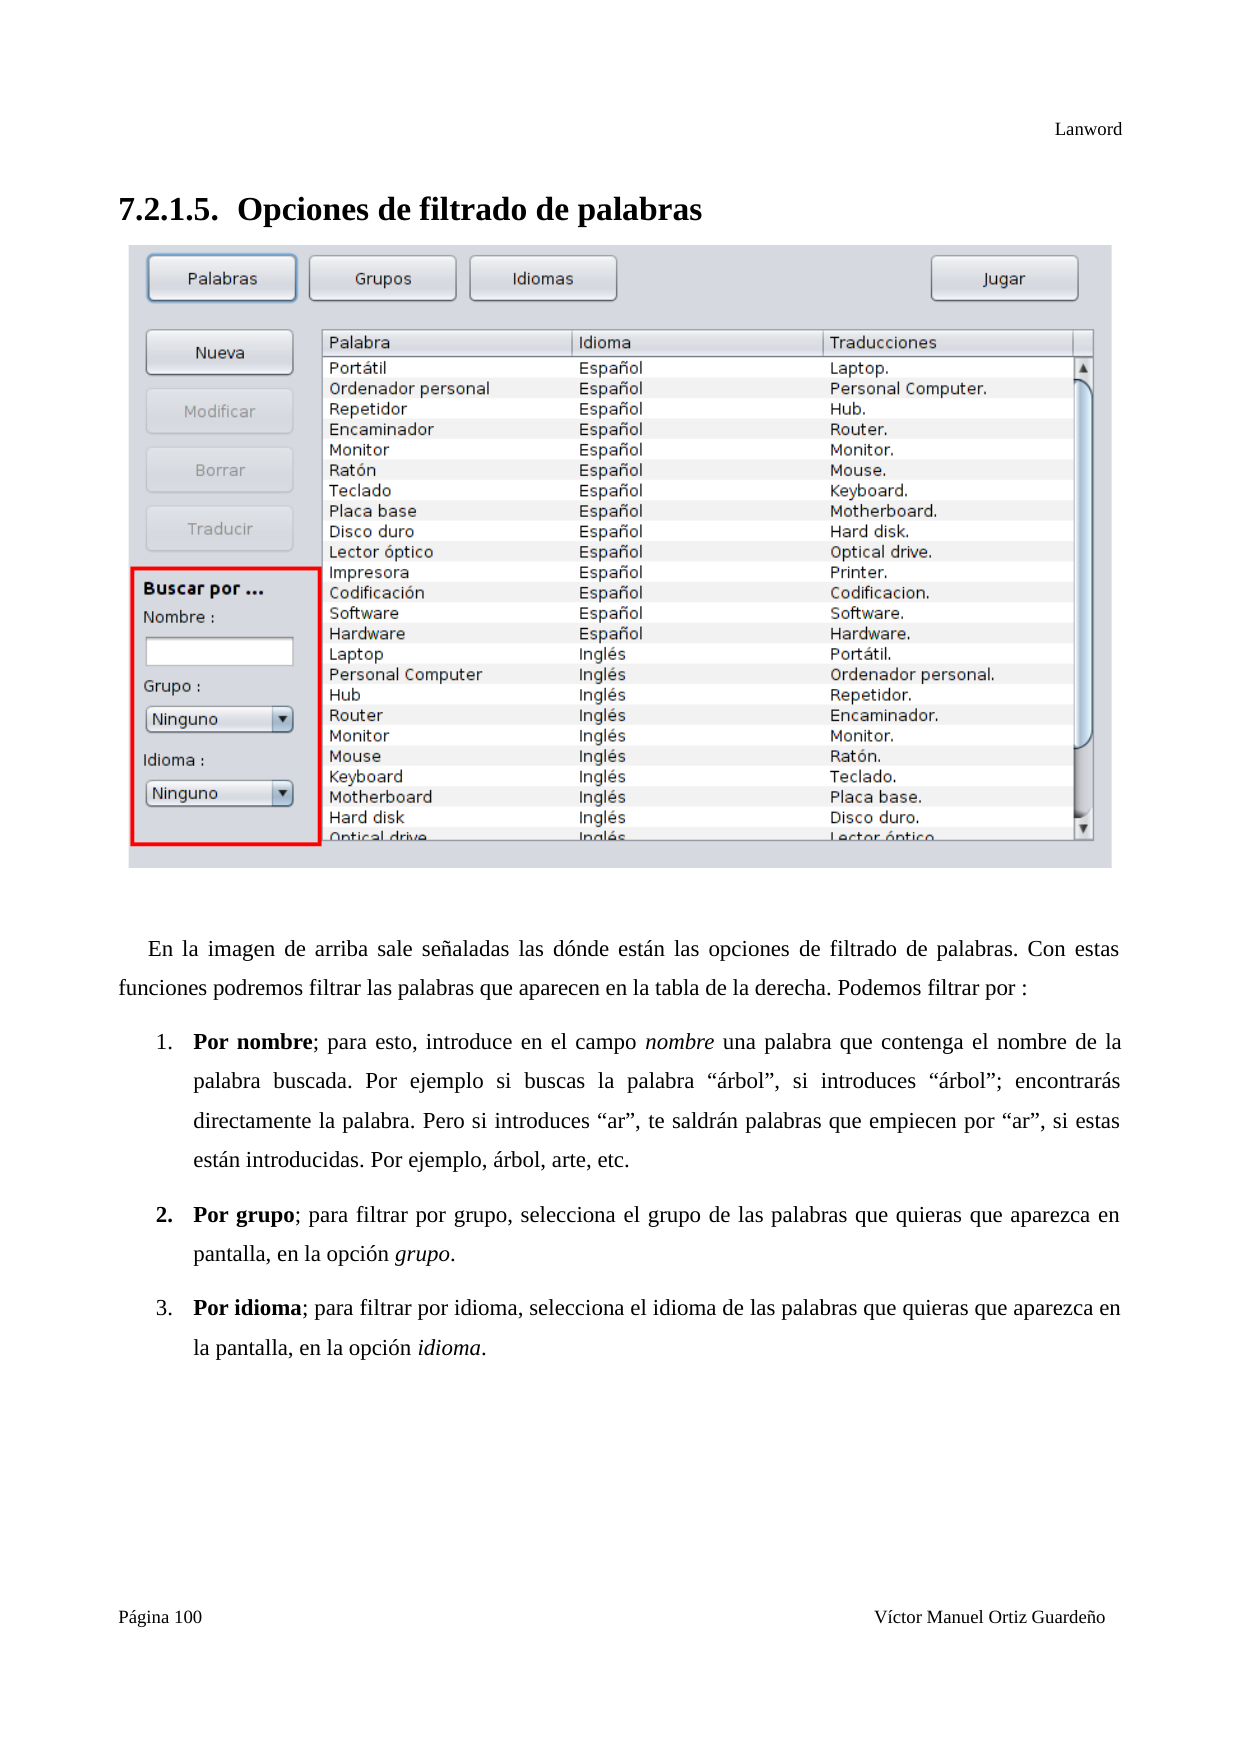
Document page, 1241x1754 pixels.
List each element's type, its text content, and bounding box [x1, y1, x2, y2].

subtitle Opciones de filtrado de palabras [118, 189, 1122, 228]
picture [128, 245, 1112, 868]
text En la imagen de arriba sale señaladas las dónde están las opciones de filtrado de palabras. Con estas funciones podremos filtrar las palabras que aparecen en la tabla de la derecha. Podemos filtrar por : [118, 934, 1122, 1000]
list Por idioma; para filtrar por idioma, selecciona el idioma de las palabras que quieras que aparezca en la pantalla, en la opción idioma. [156, 1294, 1122, 1360]
list Por grupo; para filtrar por grupo, selecciona el grupo de las palabras que quieras que aparezca en pantalla, en la opción grupo. [156, 1201, 1122, 1266]
list Por nombre; para esto, introduce en el campo nombre una palabra que contenga el nombre de la palabra buscada. Por ejemplo si buscas la palabra “árbol”, si introduces “árbol”; encontrarás directamente la palabra. Pero si introduces “ar”, te saldrán palabras que empiecen por “ar”, si estas están introducidas. Por ejemplo, árbol, arte, etc. [156, 1028, 1122, 1173]
